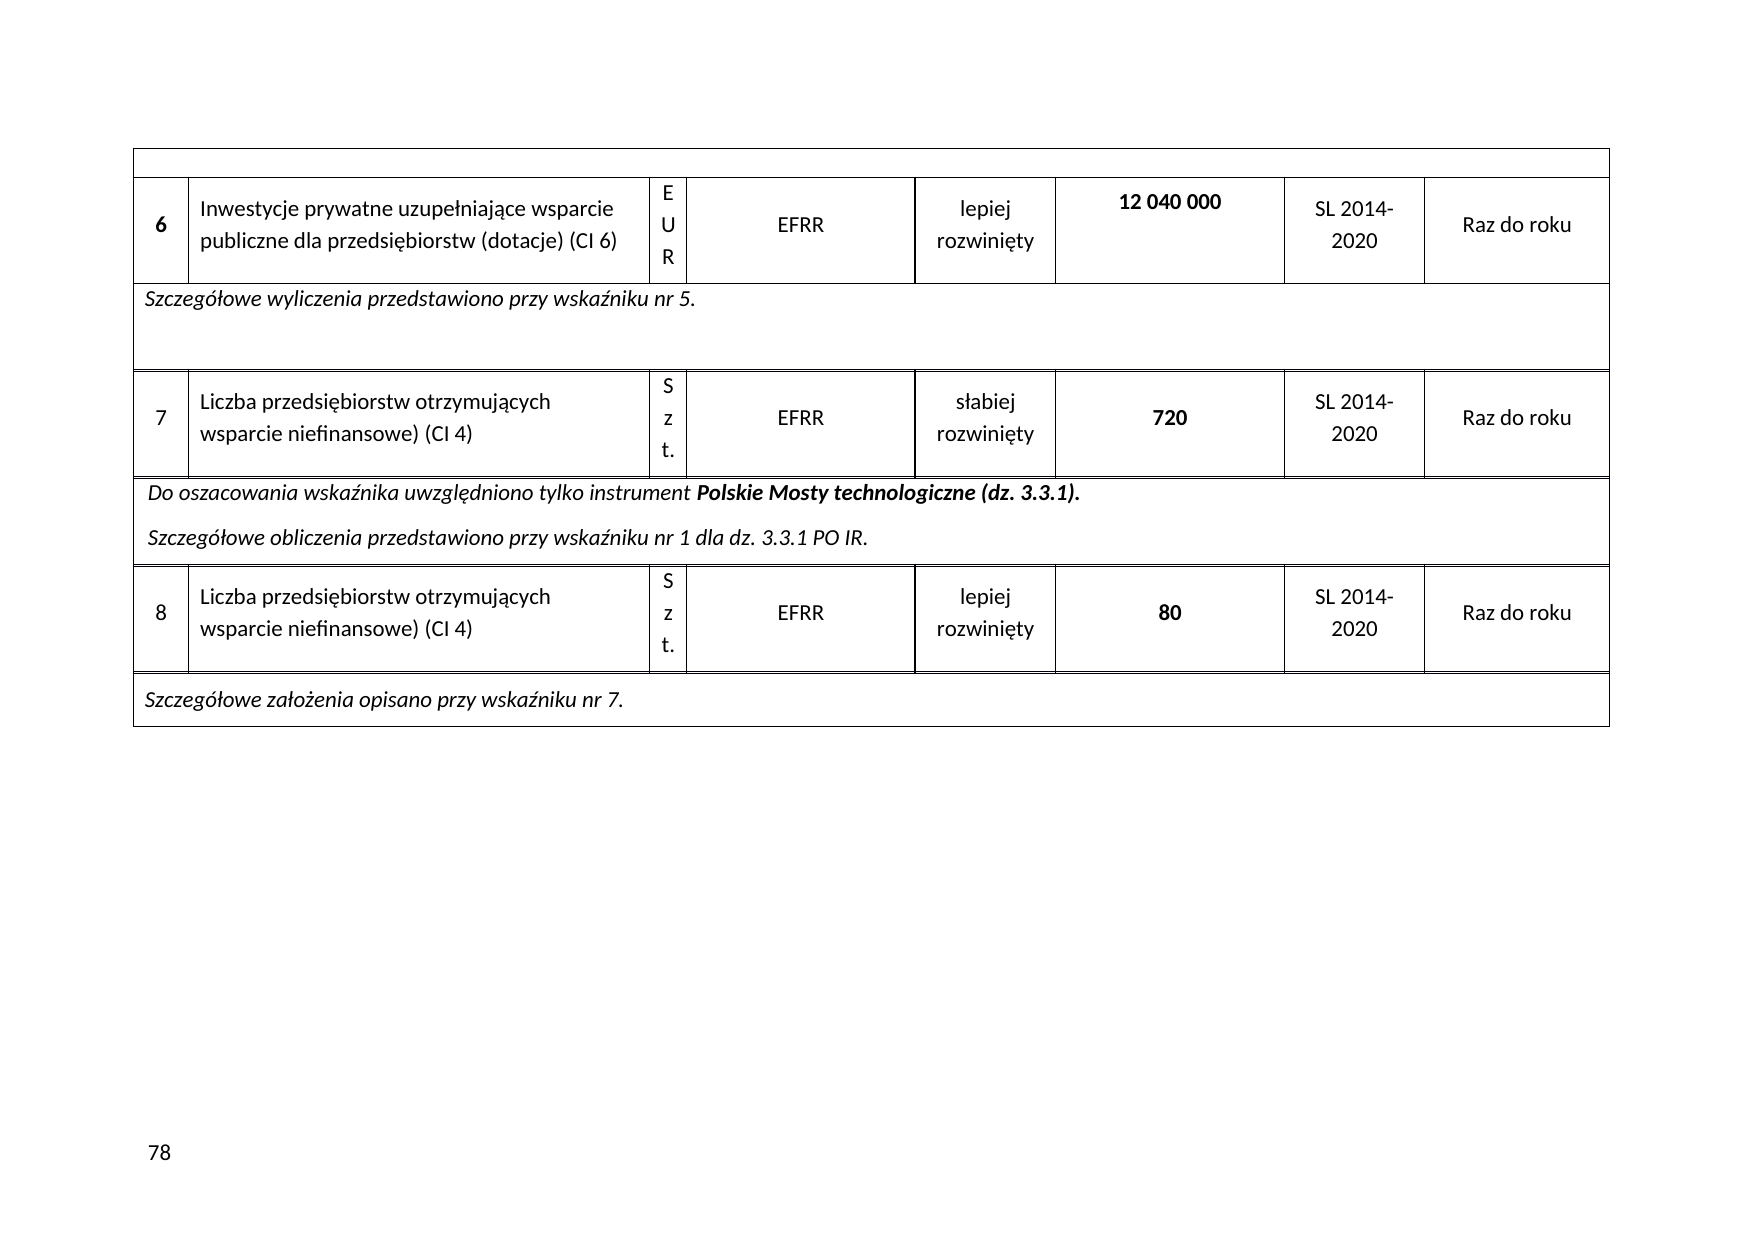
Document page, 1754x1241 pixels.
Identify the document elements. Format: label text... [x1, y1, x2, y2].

table_cell [134, 149, 1609, 177]
table_cell lepiej rozwinięty [916, 178, 1055, 283]
table_cell 7 [134, 372, 188, 476]
table_cell Szczegółowe założenia opisano przy wskaźniku nr 7. [134, 674, 1609, 726]
table_cell 8 [134, 567, 188, 671]
table_cell Do oszacowania wskaźnika uwzględniono tylko instrument Polskie Mosty technologiczne (dz. 3.3.1). Szczegółowe obliczenia przedstawiono przy wskaźniku nr 1 dla dz. 3.3.1 PO IR. [134, 479, 1609, 563]
table_cell Raz do roku [1425, 372, 1609, 476]
table_cell słabiej rozwinięty [916, 372, 1055, 476]
table_cell Liczba przedsiębiorstw otrzymujących wsparcie niefinansowe) (CI 4) [189, 372, 649, 476]
table_cell EFRR [687, 372, 914, 476]
table_cell EFRR [687, 178, 914, 283]
table_cell 80 [1056, 567, 1284, 671]
table_cell Liczba przedsiębiorstw otrzymujących wsparcie niefinansowe) (CI 4) [189, 567, 649, 671]
table_cell Szt. [650, 567, 686, 671]
table_cell EFRR [687, 567, 914, 671]
table_cell lepiej rozwinięty [916, 567, 1055, 671]
table_cell SL 2014-2020 [1285, 178, 1424, 283]
table_cell Raz do roku [1425, 178, 1609, 283]
table_cell 720 [1056, 372, 1284, 476]
table_cell Szczegółowe wyliczenia przedstawiono przy wskaźniku nr 5. [134, 284, 1609, 369]
table_cell 12 040 000 [1056, 178, 1284, 283]
table_cell Szt. [650, 372, 686, 476]
table_cell Inwestycje prywatne uzupełniające wsparcie publiczne dla przedsiębiorstw (dotacje) (CI 6) [189, 178, 649, 283]
table_cell 6 [134, 178, 188, 283]
table_cell EUR [650, 178, 686, 283]
table_cell SL 2014-2020 [1285, 567, 1424, 671]
table_cell SL 2014-2020 [1285, 372, 1424, 476]
table_cell Raz do roku [1425, 567, 1609, 671]
